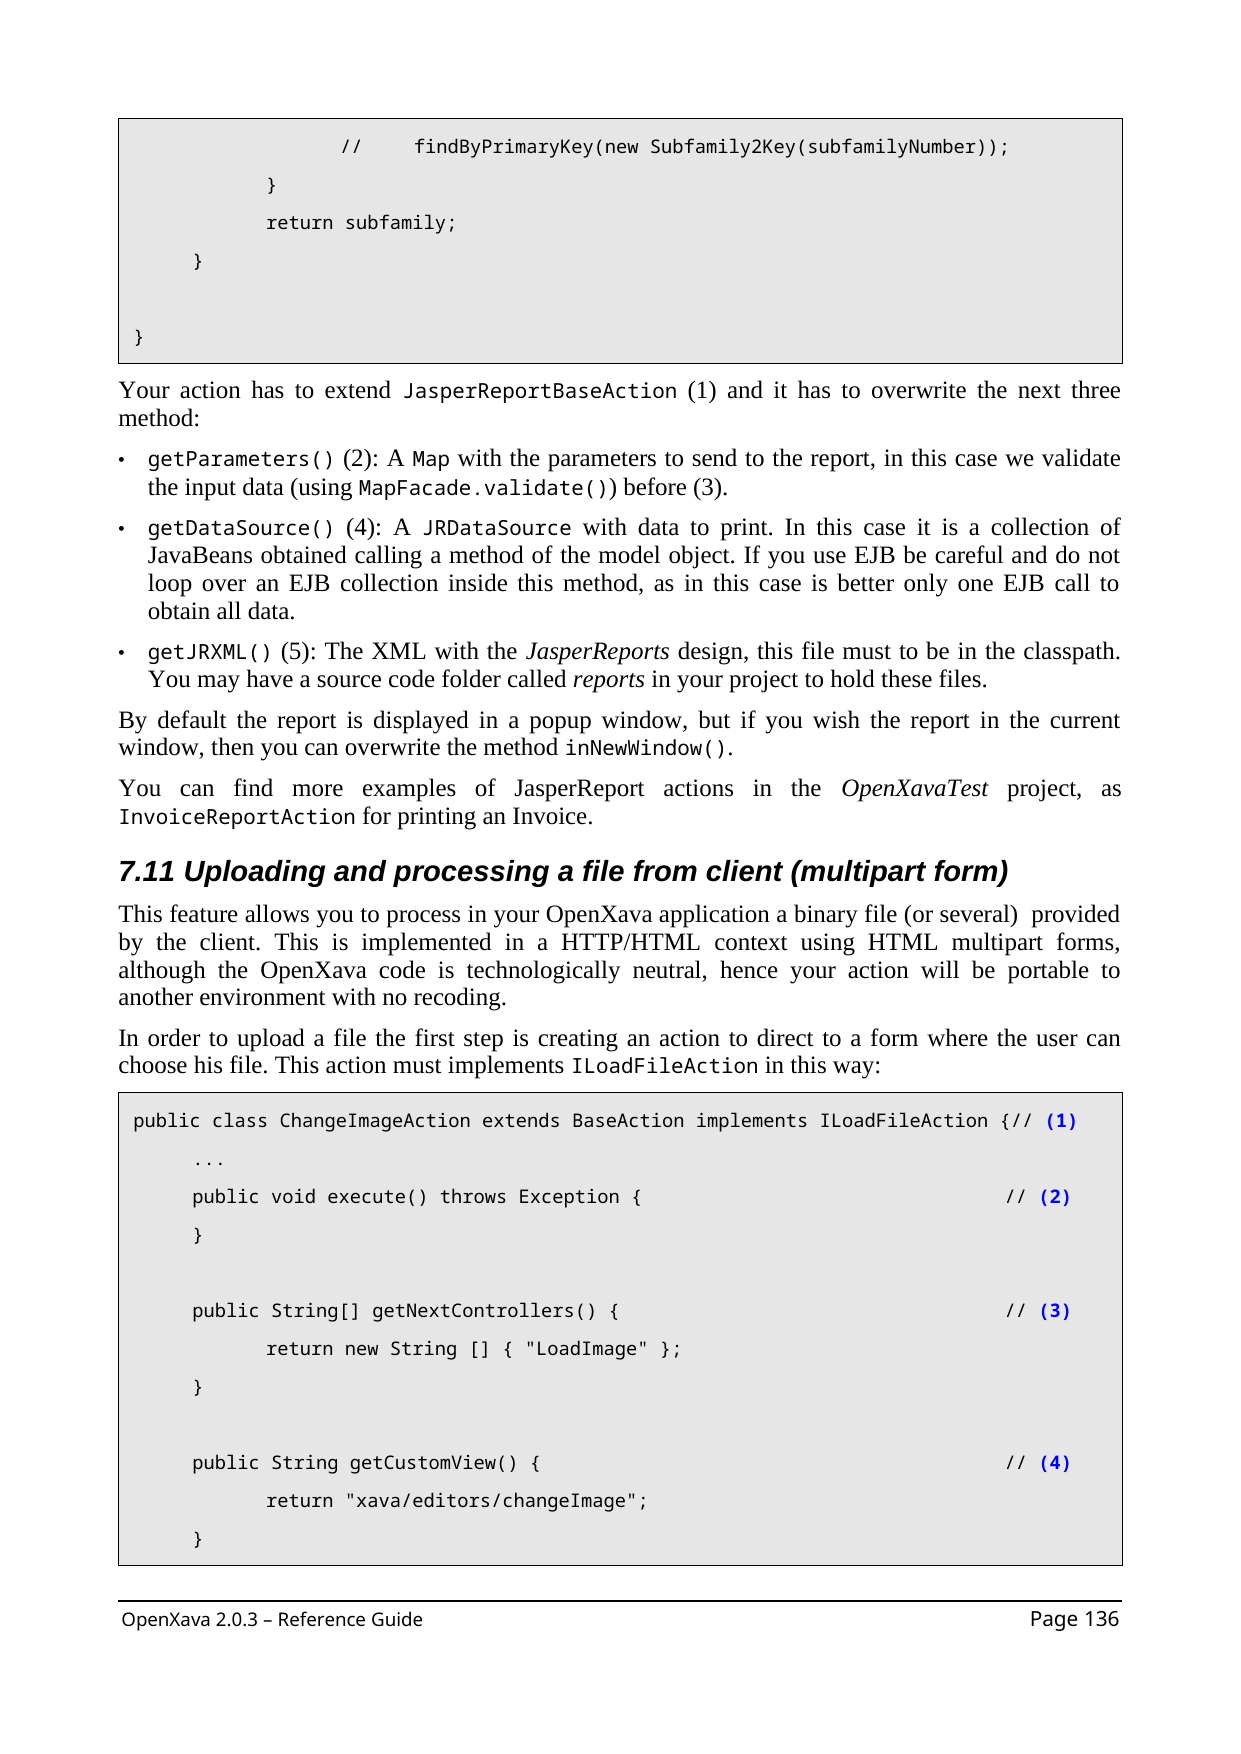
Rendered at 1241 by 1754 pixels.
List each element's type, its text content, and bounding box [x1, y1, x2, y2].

text return "xava/editors/changeImage"; [119, 1472, 1122, 1510]
text } [119, 156, 1122, 194]
list getJRXML() (5): The XML with the JasperReports design, this file must to be in the classpath. You may have a source code folder called reports in your project to hold these files. [118, 637, 1122, 693]
text Your action has to extend JasperReportBaseAction (1) and it has to overwrite the next three method: [118, 376, 1122, 432]
text return new String [] { "LoadImage" }; [119, 1320, 1122, 1358]
text In order to upload a file the first step is creating an action to direct to a form where the user can choose his file. This action must implements ILoadFileAction in this way: [118, 1024, 1122, 1079]
text By default the report is displayed in a popup window, but if you wish the report in the current window, then you can overwrite the method inNewWindow(). [118, 706, 1122, 762]
text // findByPrimaryKey(new Subfamily2Key(subfamilyNumber)); [119, 119, 1122, 156]
text You can find more examples of JasperReport actions in the OpenXavaTest project, as InvoiceReportAction for printing an Invoice. [118, 774, 1122, 830]
text public class ChangeImageAction extends BaseAction implements ILoadFileAction {// (1) [119, 1093, 1122, 1130]
list getParameters() (2): A Map with the parameters to send to the report, in this case we validate the input data (using MapFacade.validate()) before (3). [118, 444, 1122, 501]
text } [119, 308, 1122, 363]
text public String getCustomView() { // (4) [119, 1434, 1122, 1472]
text } [119, 1510, 1122, 1565]
text public String[] getNextControllers() { // (3) [119, 1282, 1122, 1320]
text } [119, 1358, 1122, 1396]
text } [119, 1206, 1122, 1244]
text ... [119, 1130, 1122, 1168]
text } [119, 232, 1122, 270]
subtitle Uploading and processing a file from client (multipart form) [118, 855, 1122, 888]
text This feature allows you to process in your OpenXava application a binary file (or several) provided by the client. This is implemented in a HTTP/HTML context using HTML multipart forms, although the OpenXava code is technologically neutral, hence your action will be portable to another environment with no recoding. [118, 900, 1122, 1011]
list getDataSource() (4): A JRDataSource with data to print. In this case it is a collection of JavaBeans obtained calling a method of the model object. If you use EJB be careful and do not loop over an EJB collection inside this method, as in this case is better only one EJB call to obtain all data. [118, 513, 1122, 625]
text public void execute() throws Exception { // (2) [119, 1168, 1122, 1206]
text return subfamily; [119, 194, 1122, 232]
